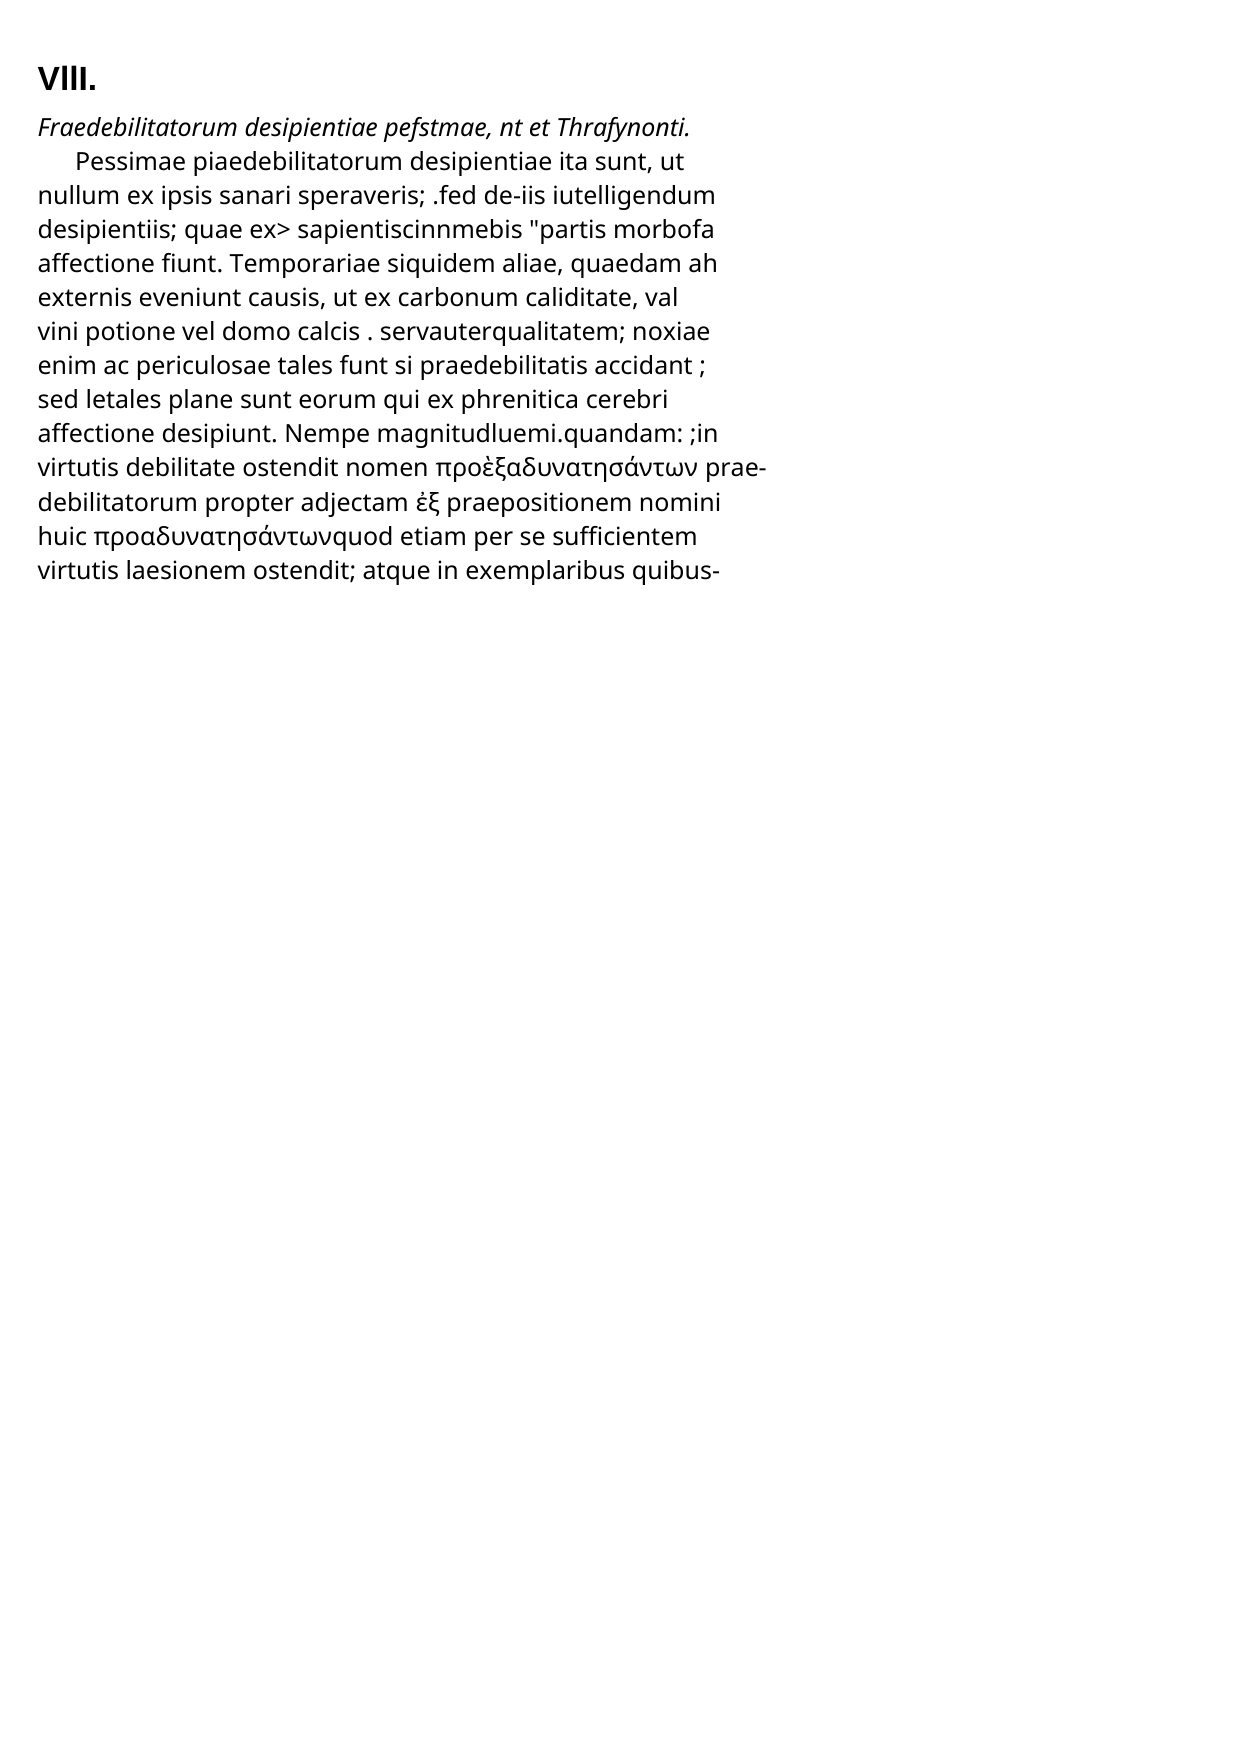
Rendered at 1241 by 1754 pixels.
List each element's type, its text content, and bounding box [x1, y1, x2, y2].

subtitle VllI. [37, 58, 1203, 97]
text Pessimae piaedebilitatorum desipientiae ita sunt, ut nullum ex ipsis sanari speraveris; .fed de-iis iutelligendum desipientiis; quae ex> sapientiscinnmebis "partis morbofa affectione fiunt. Temporariae siquidem aliae, quaedam ah externis eveniunt causis, ut ex carbonum caliditate, val vini potione vel domo calcis . servauterqualitatem; noxiae enim ac periculosae tales funt si praedebilitatis accidant ; sed letales plane sunt eorum qui ex phrenitica cerebri affectione desipiunt. Nempe magnitudluemi.quandam: ;in virtutis debilitate ostendit nomen προὲξαδυνατησάντων prae- debilitatorum propter adjectam ἐξ praepositionem nomini huic προαδυνατησάντωνquod etiam per se sufficientem virtutis laesionem ostendit; atque in exemplaribus quibus- [37, 143, 1203, 586]
text Fraedebilitatorum desipientiae pefstmae, nt et Thrafynonti. [37, 109, 1203, 143]
